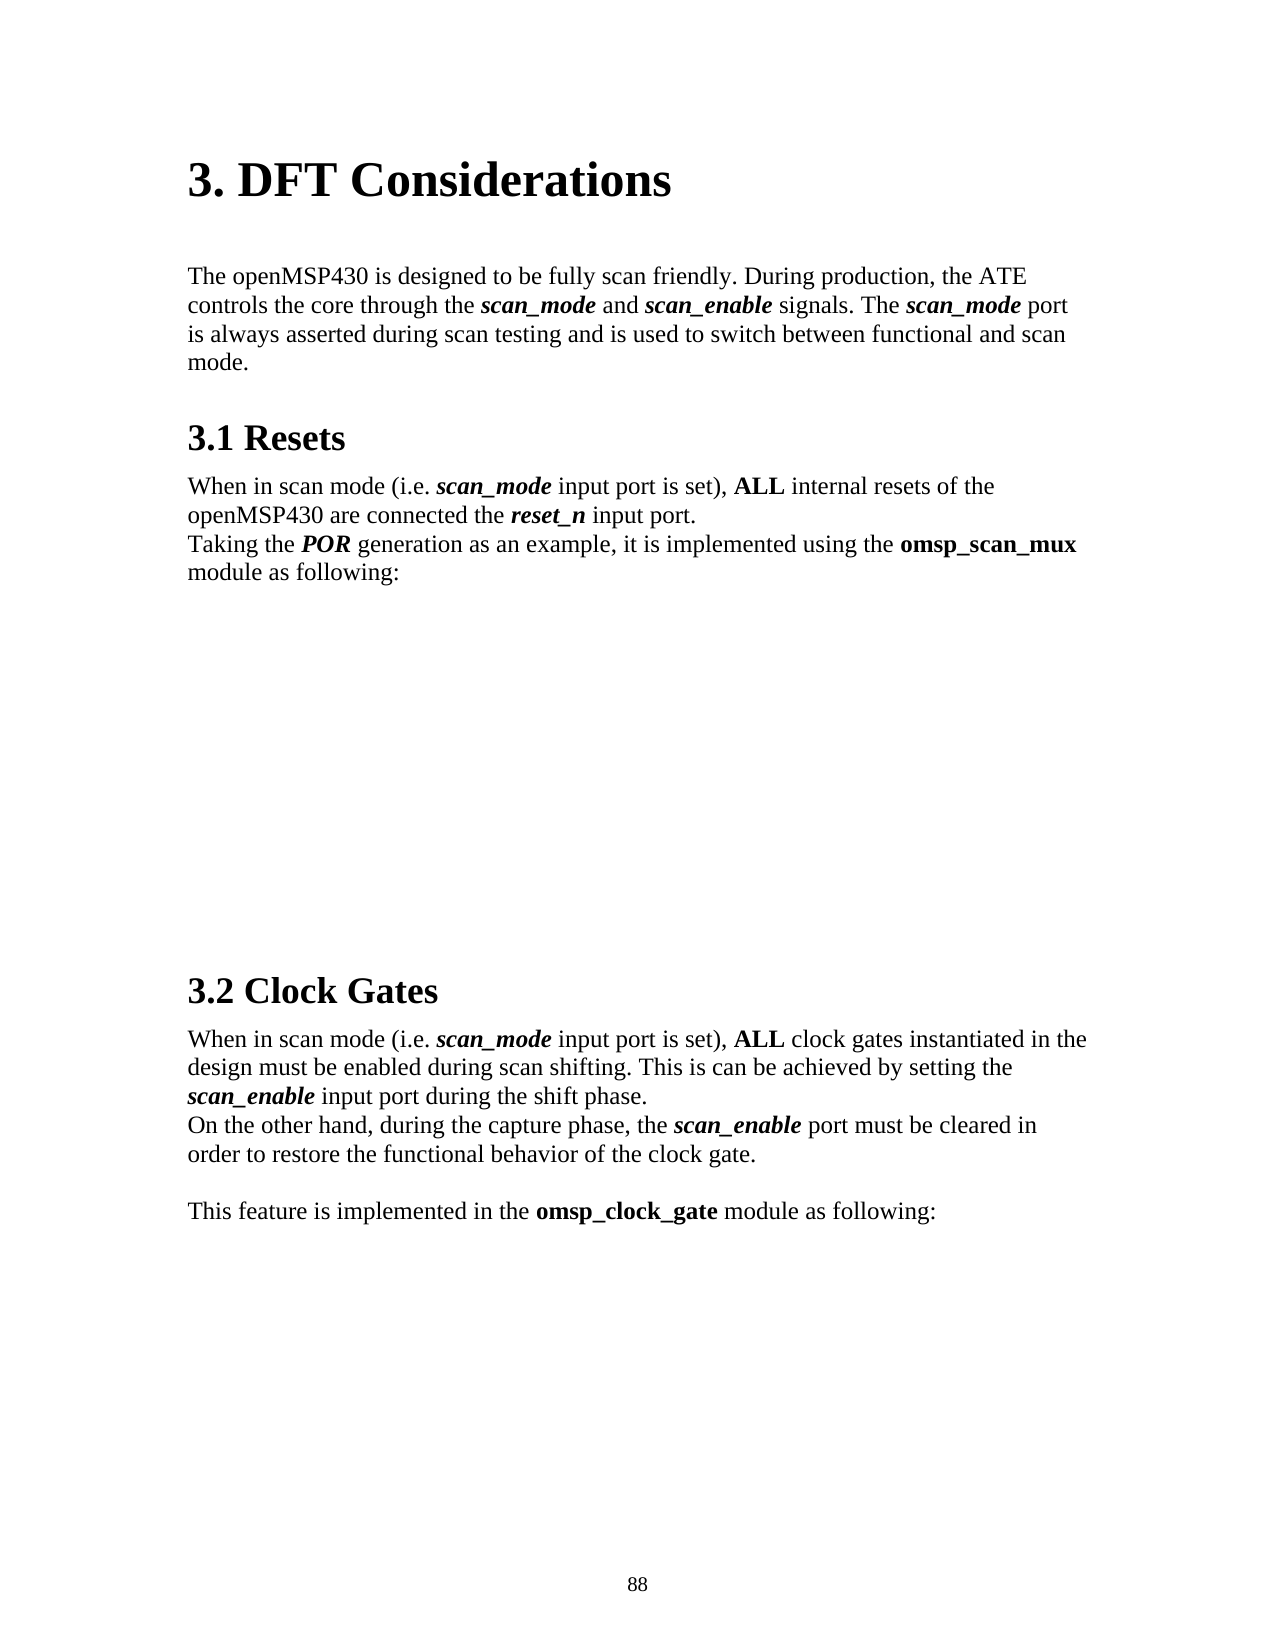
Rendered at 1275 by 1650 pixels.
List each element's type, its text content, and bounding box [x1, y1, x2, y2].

text When in scan mode (i.e. scan_mode input port is set), ALL internal resets of the openMSP430 are connected the reset_n input port. Taking the POR generation as an example, it is implemented using the omsp_scan_mux module as following: [187, 471, 1088, 586]
text 3.2 Clock Gates [187, 968, 1088, 1011]
text 3.1 Resets [187, 416, 1088, 459]
text 3. DFT Considerations [187, 150, 1088, 207]
text The openMSP430 is designed to be fully scan friendly. During production, the ATE controls the core through the scan_mode and scan_enable signals. The scan_mode port is always asserted during scan testing and is used to switch between functional and scan mode. [187, 261, 1088, 376]
text When in scan mode (i.e. scan_mode input port is set), ALL clock gates instantiated in the design must be enabled during scan shifting. This is can be achieved by setting the scan_enable input port during the shift phase. On the other hand, during the capture phase, the scan_enable port must be cleared in order to restore the functional behavior of the clock gate. This feature is implemented in the omsp_clock_gate module as following: [187, 1024, 1088, 1225]
